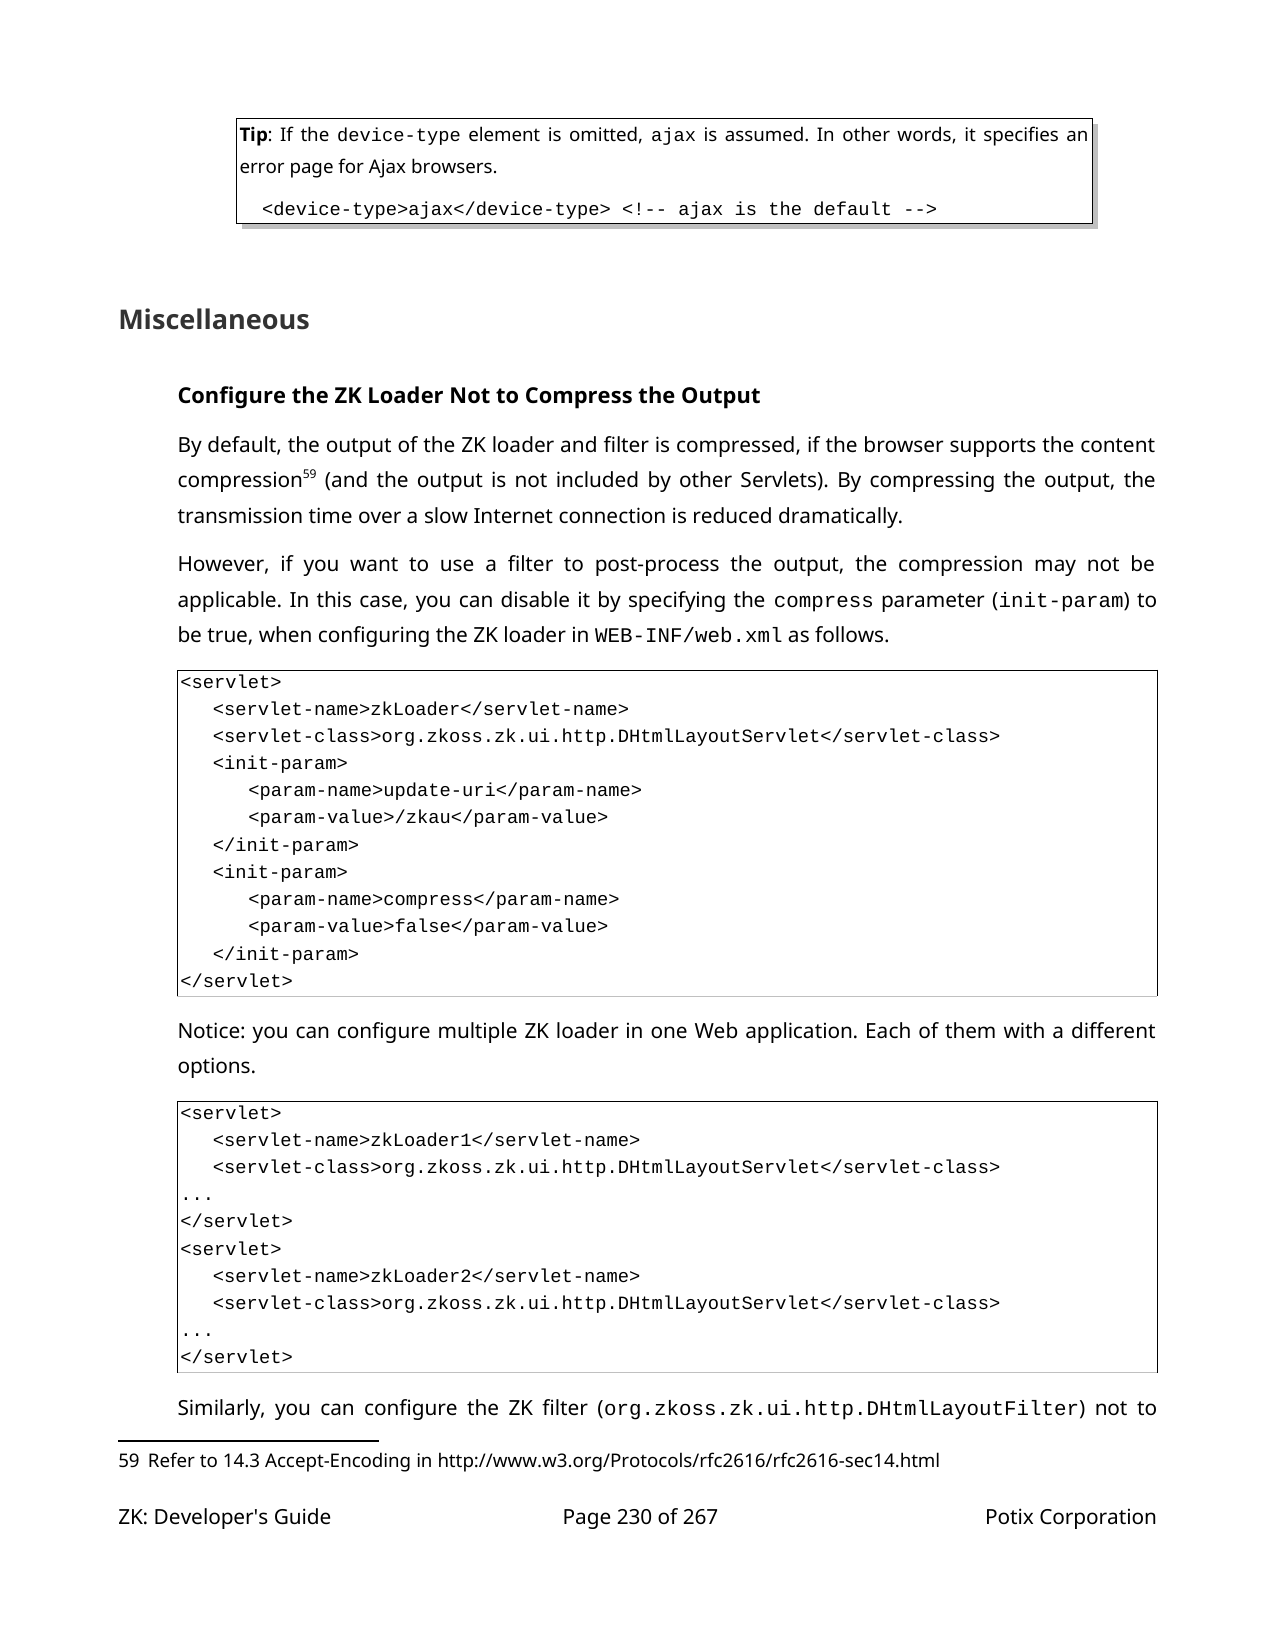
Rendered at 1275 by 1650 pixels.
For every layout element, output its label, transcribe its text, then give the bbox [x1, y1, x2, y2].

text <param-name>compress</param-name> [178, 887, 1157, 911]
text <servlet-name>zkLoader1</servlet-name> [178, 1128, 1157, 1152]
text <init-param> [178, 751, 1157, 775]
text <servlet-name>zkLoader2</servlet-name> [178, 1264, 1157, 1288]
text <param-value>false</param-value> [178, 914, 1157, 938]
text <servlet-class>org.zkoss.zk.ui.http.DHtmlLayoutServlet</servlet-class> [178, 724, 1157, 748]
text </servlet> [178, 968, 1157, 996]
subtitle Miscellaneous [118, 300, 1157, 337]
text </init-param> [178, 941, 1157, 966]
text <param-value>/zkau</param-value> [178, 805, 1157, 830]
text </servlet> [178, 1209, 1157, 1233]
text <servlet-class>org.zkoss.zk.ui.http.DHtmlLayoutServlet</servlet-class> [178, 1155, 1157, 1179]
text <servlet> [178, 1236, 1157, 1261]
text <servlet> [178, 671, 1157, 694]
text <device-type>ajax</device-type> <!-- ajax is the default --> [237, 196, 1092, 223]
text Notice: you can configure multiple ZK loader in one Web application. Each of them with a different options. [177, 1016, 1157, 1080]
text <servlet> [178, 1102, 1157, 1125]
subtitle Configure the ZK Loader Not to Compress the Output [177, 380, 1157, 410]
text <servlet-name>zkLoader</servlet-name> [178, 697, 1157, 721]
text By default, the output of the ZK loader and filter is compressed, if the browser supports the content compression (and the output is not included by other Servlets). By compressing the output, the transmission time over a slow Internet connection is reduced dramatically. [177, 430, 1157, 529]
text Similarly, you can configure the ZK filter (org.zkoss.zk.ui.http.DHtmlLayoutFilter) not to [177, 1393, 1157, 1422]
text <param-name>update-uri</param-name> [178, 778, 1157, 802]
text Tip: If the device-type element is omitted, ajax is assumed. In other words, it specifies an error page for Ajax browsers. [237, 119, 1092, 179]
text </init-param> [178, 833, 1157, 857]
text <init-param> [178, 860, 1157, 884]
text </servlet> [178, 1345, 1157, 1372]
text However, if you want to use a filter to post-process the output, the compression may not be applicable. In this case, you can disable it by specifying the compress parameter (init-param) to be true, when configuring the ZK loader in WEB-INF/web.xml as follows. [177, 549, 1157, 649]
text ... [178, 1182, 1157, 1206]
text Refer to 14.3 Accept-Encoding in http://www.w3.org/Protocols/rfc2616/rfc2616-sec14.html [118, 1447, 1157, 1473]
text <servlet-class>org.zkoss.zk.ui.http.DHtmlLayoutServlet</servlet-class> [178, 1291, 1157, 1315]
text ... [178, 1318, 1157, 1342]
